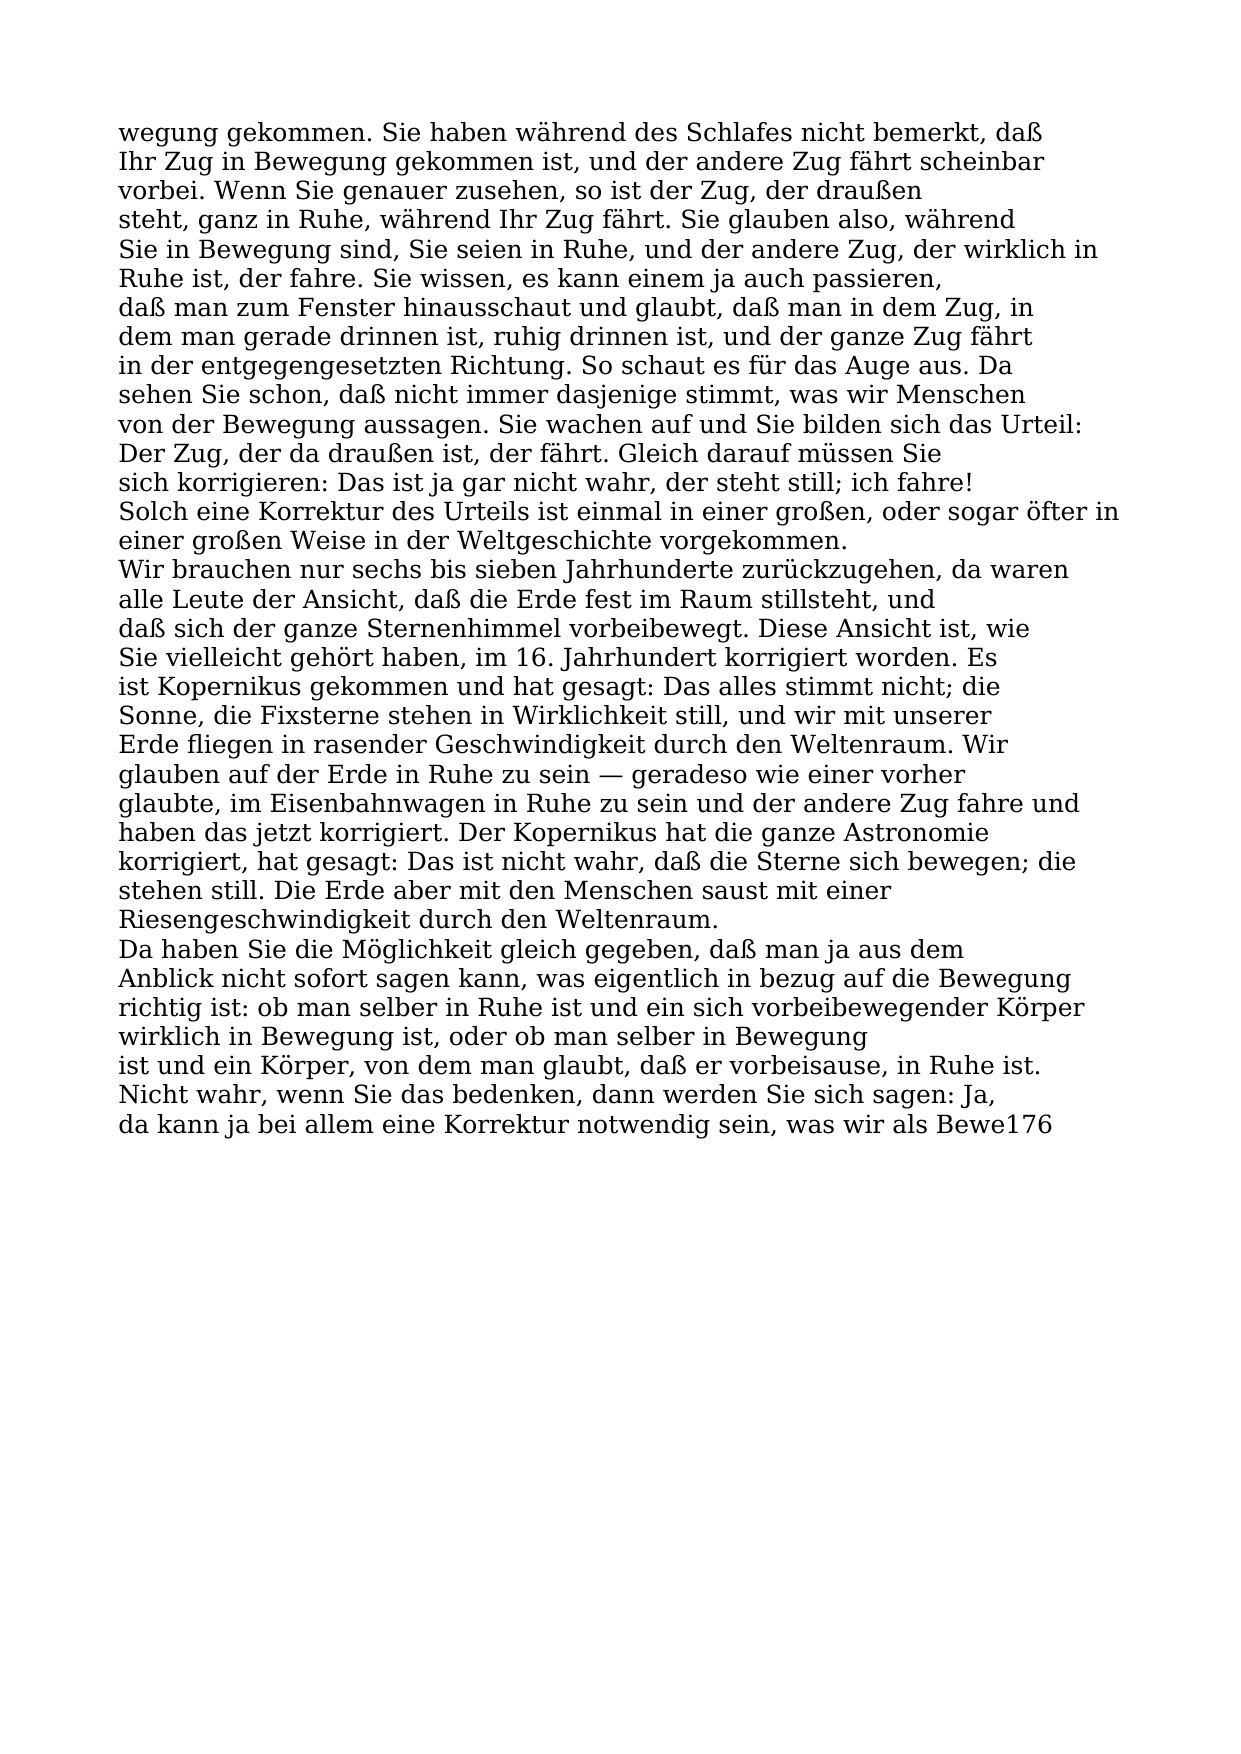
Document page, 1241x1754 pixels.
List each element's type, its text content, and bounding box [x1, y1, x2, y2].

text Sie in Bewegung sind, Sie seien in Ruhe, und der andere Zug, der wirklich in Ruhe ist, der fahre. Sie wissen, es kann einem ja auch passieren, [118, 235, 1122, 293]
text sich korrigieren: Das ist ja gar nicht wahr, der steht still; ich fahre! [118, 468, 1122, 497]
text daß sich der ganze Sternenhimmel vorbeibewegt. Diese Ansicht ist, wie [118, 614, 1122, 643]
text Riesengeschwindigkeit durch den Weltenraum. [118, 906, 1122, 935]
text Sonne, die Fixsterne stehen in Wirklichkeit still, und wir mit unserer [118, 701, 1122, 731]
text Ihr Zug in Bewegung gekommen ist, und der andere Zug fährt scheinbar vorbei. Wenn Sie genauer zusehen, so ist der Zug, der draußen [118, 147, 1122, 206]
text Solch eine Korrektur des Urteils ist einmal in einer großen, oder sogar öfter in einer großen Weise in der Weltgeschichte vorgekommen. [118, 497, 1122, 556]
text Nicht wahr, wenn Sie das bedenken, dann werden Sie sich sagen: Ja, [118, 1081, 1122, 1110]
text Wir brauchen nur sechs bis sieben Jahrhunderte zurückzugehen, da waren alle Leute der Ansicht, daß die Erde fest im Raum stillsteht, und [118, 556, 1122, 614]
text Anblick nicht sofort sagen kann, was eigentlich in bezug auf die Bewegung richtig ist: ob man selber in Ruhe ist und ein sich vorbeibewegender Körper wirklich in Bewegung ist, oder ob man selber in Bewegung [118, 964, 1122, 1051]
text ist und ein Körper, von dem man glaubt, daß er vorbeisause, in Ruhe ist. [118, 1051, 1122, 1081]
text wegung gekommen. Sie haben während des Schlafes nicht bemerkt, daß [118, 118, 1122, 147]
text in der entgegengesetzten Richtung. So schaut es für das Auge aus. Da [118, 351, 1122, 381]
text Sie vielleicht gehört haben, im 16. Jahrhundert korrigiert worden. Es [118, 643, 1122, 672]
text sehen Sie schon, daß nicht immer dasjenige stimmt, was wir Menschen [118, 381, 1122, 410]
text ist Kopernikus gekommen und hat gesagt: Das alles stimmt nicht; die [118, 672, 1122, 701]
text glauben auf der Erde in Ruhe zu sein — geradeso wie einer vorher [118, 760, 1122, 789]
text von der Bewegung aussagen. Sie wachen auf und Sie bilden sich das Urteil: Der Zug, der da draußen ist, der fährt. Gleich darauf müssen Sie [118, 410, 1122, 468]
text glaubte, im Eisenbahnwagen in Ruhe zu sein und der andere Zug fahre und haben das jetzt korrigiert. Der Kopernikus hat die ganze Astronomie korrigiert, hat gesagt: Das ist nicht wahr, daß die Sterne sich bewegen; die stehen still. Die Erde aber mit den Menschen saust mit einer [118, 789, 1122, 906]
text da kann ja bei allem eine Korrektur notwendig sein, was wir als Bewe176 [118, 1110, 1122, 1139]
text daß man zum Fenster hinausschaut und glaubt, daß man in dem Zug, in [118, 293, 1122, 322]
text Da haben Sie die Möglichkeit gleich gegeben, daß man ja aus dem [118, 935, 1122, 964]
text Erde fliegen in rasender Geschwindigkeit durch den Weltenraum. Wir [118, 731, 1122, 760]
text dem man gerade drinnen ist, ruhig drinnen ist, und der ganze Zug fährt [118, 322, 1122, 351]
text steht, ganz in Ruhe, während Ihr Zug fährt. Sie glauben also, während [118, 206, 1122, 235]
